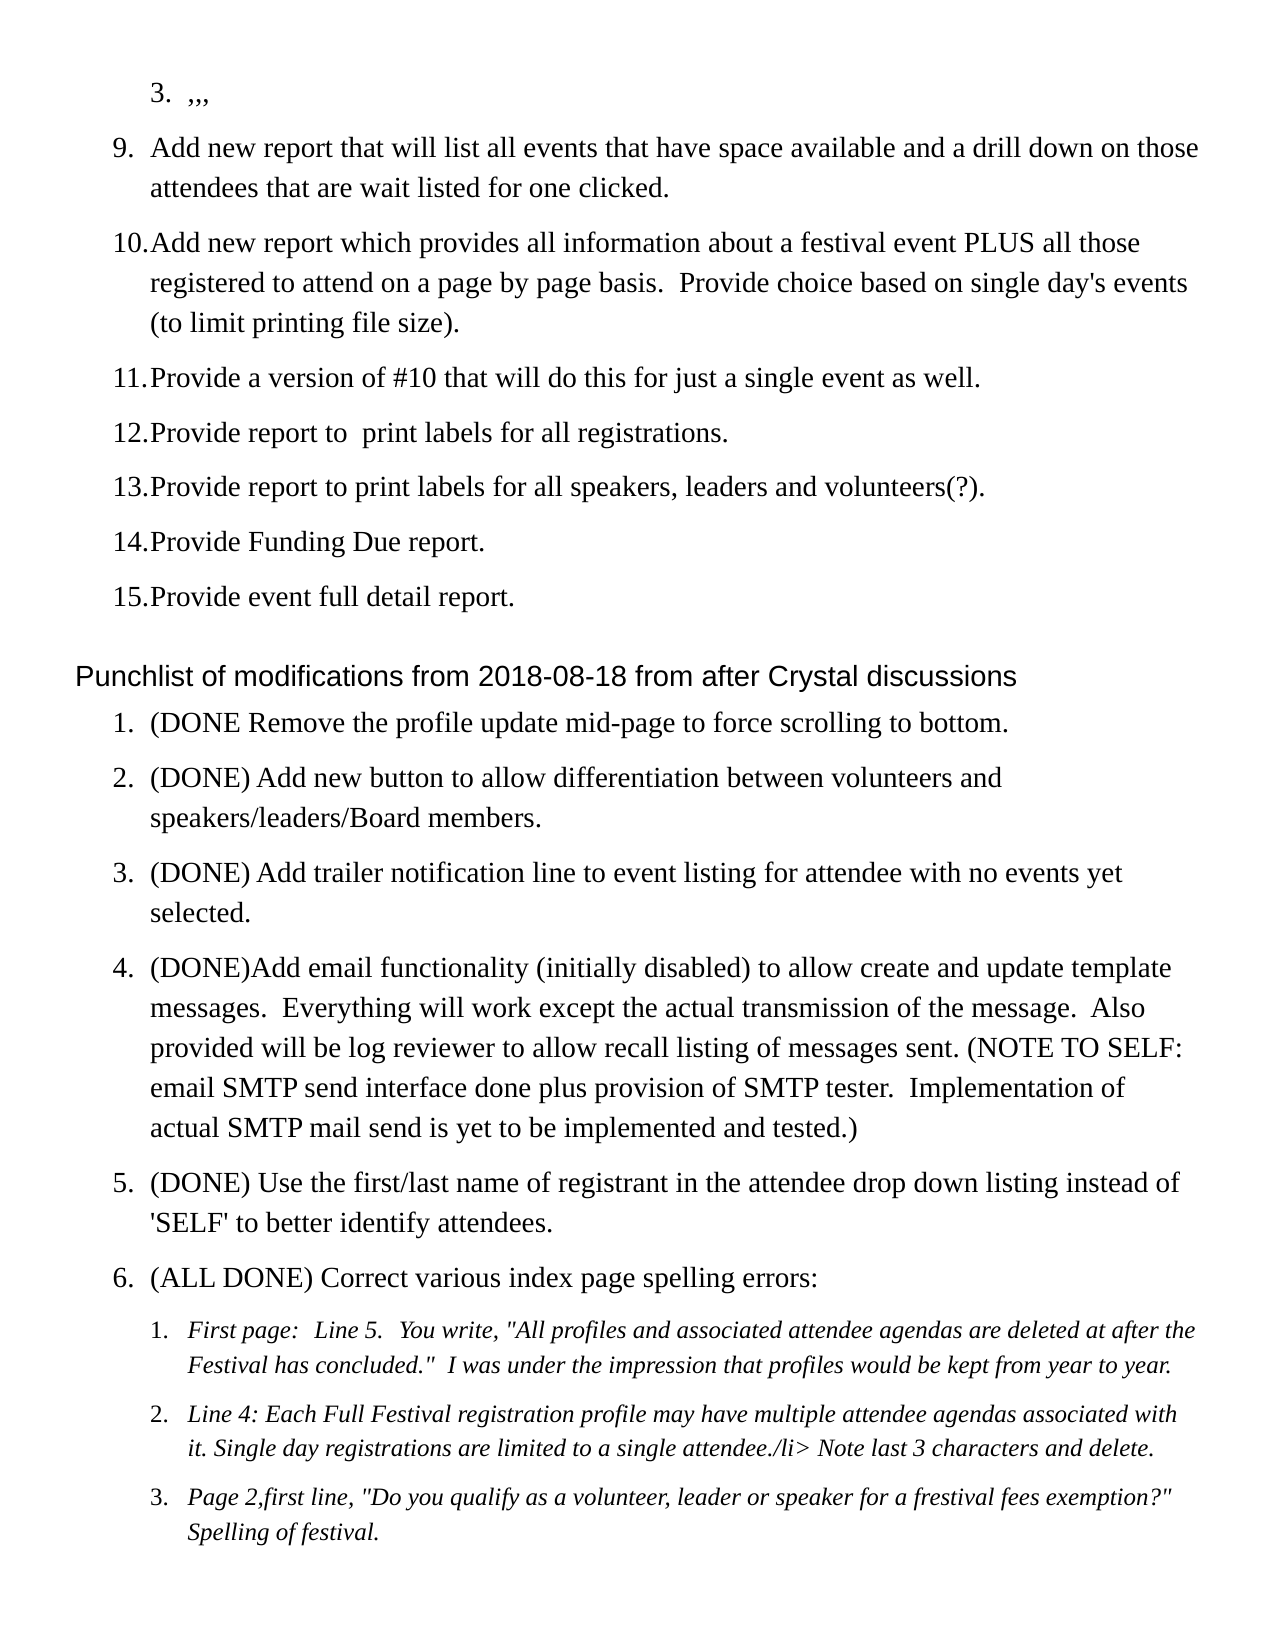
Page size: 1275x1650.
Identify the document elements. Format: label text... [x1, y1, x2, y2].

list ,,, [150, 75, 1200, 108]
list Provide event full detail report. [112, 579, 1200, 613]
list (ALL DONE) Correct various index page spelling errors: [112, 1260, 1200, 1294]
list (DONE Remove the profile update mid-page to force scrolling to bottom. [112, 705, 1200, 738]
list Page 2,first line, "Do you qualify as a volunteer, leader or speaker for a frestival fees exemption?" Spelling of festival. [150, 1482, 1200, 1546]
list Provide Funding Due report. [112, 524, 1200, 558]
list (DONE) Use the first/last name of registrant in the attendee drop down listing instead of 'SELF' to better identify attendees. [112, 1165, 1200, 1239]
list (DONE)Add email functionality (initially disabled) to allow create and update template messages. Everything will work except the actual transmission of the message. Also provided will be log reviewer to allow recall listing of messages sent. (NOTE TO SELF: email SMTP send interface done plus provision of SMTP tester. Implementation of actual SMTP mail send is yet to be implemented and tested.) [112, 950, 1200, 1144]
list Line 4: Each Full Festival registration profile may have multiple attendee agendas associated with it. Single day registrations are limited to a single attendee./li> Note last 3 characters and delete. [150, 1399, 1200, 1462]
list (DONE) Add trailer notification line to event listing for attendee with no events yet selected. [112, 855, 1200, 928]
list Provide report to print labels for all registrations. [112, 415, 1200, 448]
list (DONE) Add new button to allow differentiation between volunteers and speakers/leaders/Board members. [112, 760, 1200, 833]
list Provide a version of #10 that will do this for just a single event as well. [112, 360, 1200, 393]
list Add new report which provides all information about a festival event PLUS all those registered to attend on a page by page basis. Provide choice based on single day's events (to limit printing file size). [112, 225, 1200, 339]
list Add new report that will list all events that have space available and a drill down on those attendees that are wait listed for one clicked. [112, 130, 1200, 203]
list Provide report to print labels for all speakers, leaders and volunteers(?). [112, 469, 1200, 503]
list First page: Line 5. You write, "All profiles and associated attendee agendas are deleted at after the Festival has concluded." I was under the impression that profiles would be kept from year to year. [150, 1315, 1200, 1378]
subtitle Punchlist of modifications from 2018-08-18 from after Crystal discussions [75, 659, 1200, 692]
